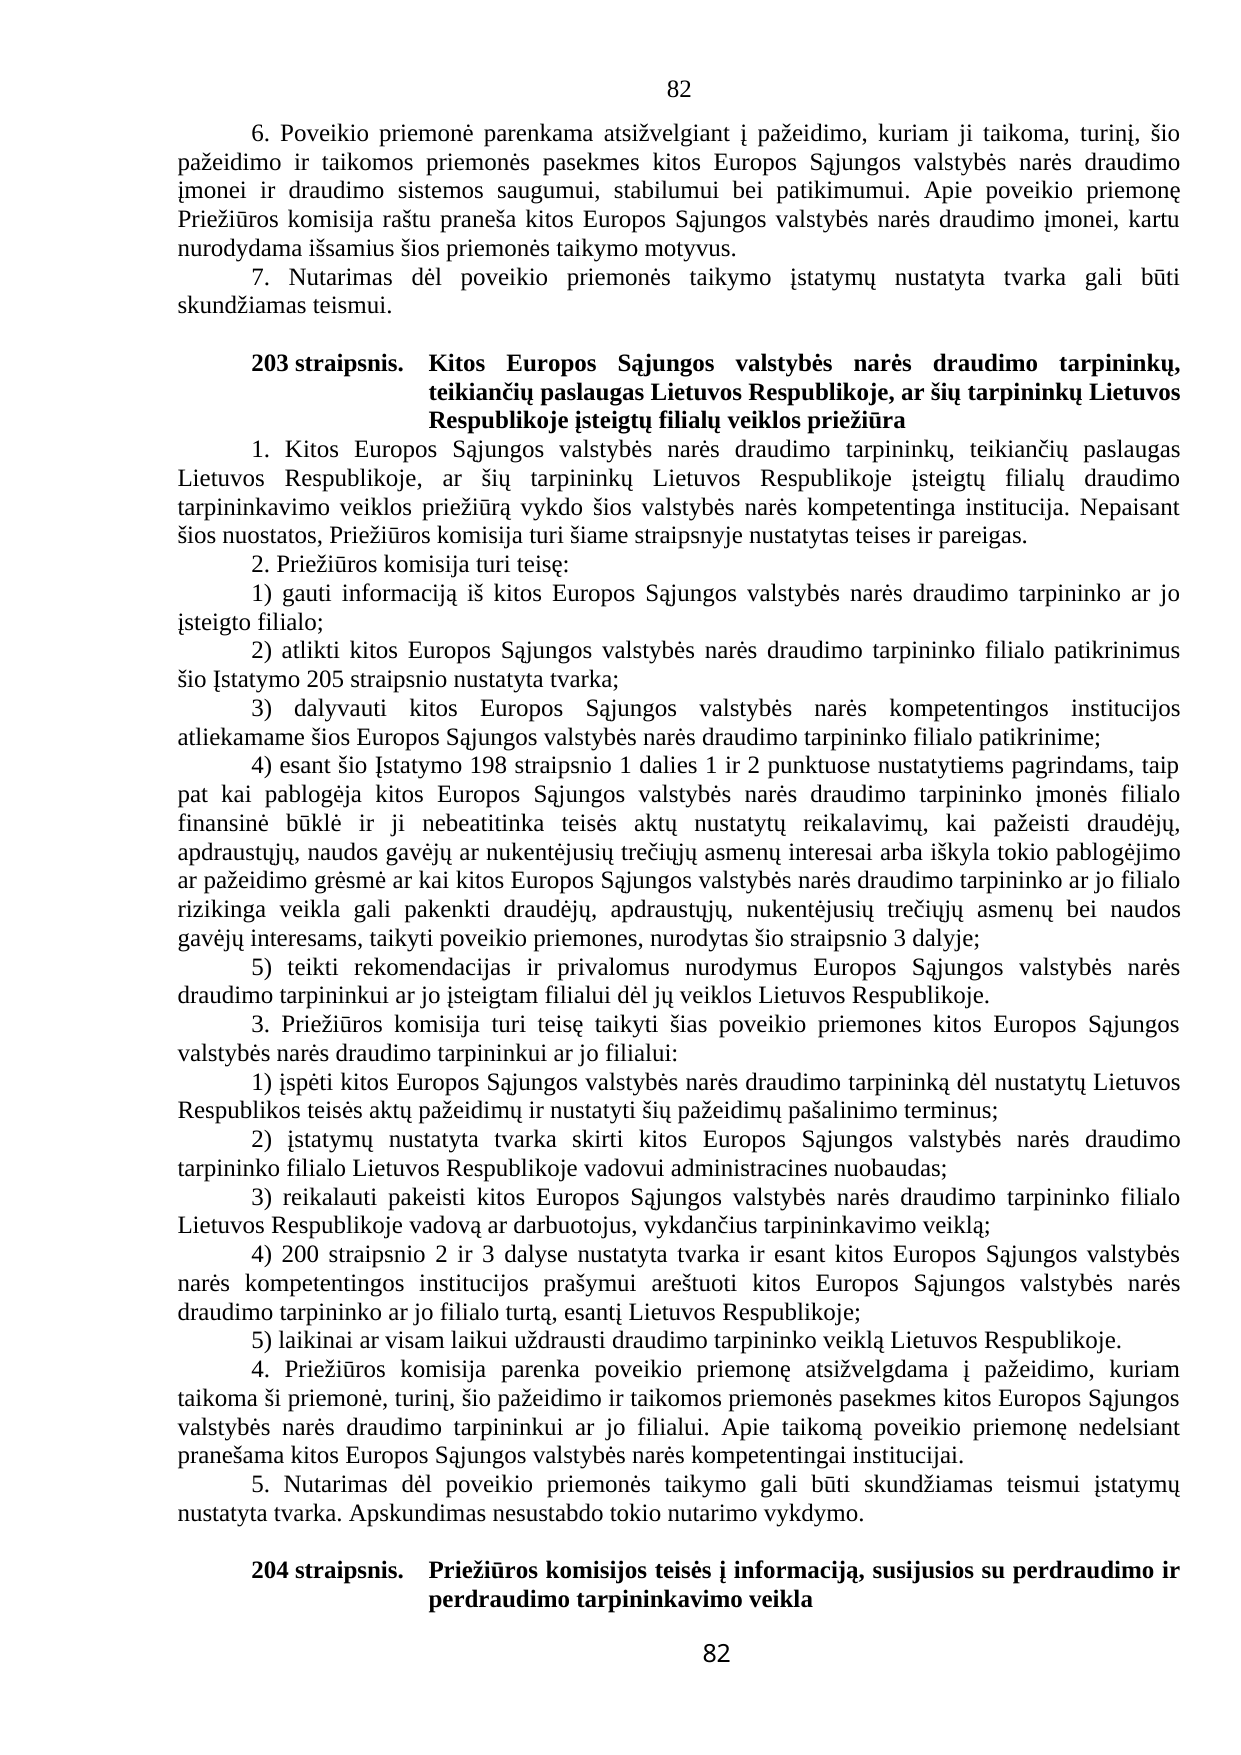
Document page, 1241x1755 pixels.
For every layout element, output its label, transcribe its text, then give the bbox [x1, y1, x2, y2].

text 1) įspėti kitos Europos Sąjungos valstybės narės draudimo tarpininką dėl nustatytų Lietuvos Respublikos teisės aktų pažeidimų ir nustatyti šių pažeidimų pašalinimo terminus; [177, 1067, 1181, 1124]
text 4. Priežiūros komisija parenka poveikio priemonę atsižvelgdama į pažeidimo, kuriam taikoma ši priemonė, turinį, šio pažeidimo ir taikomos priemonės pasekmes kitos Europos Sąjungos valstybės narės draudimo tarpininkui ar jo filialui. Apie taikomą poveikio priemonę nedelsiant pranešama kitos Europos Sąjungos valstybės narės kompetentingai institucijai. [177, 1354, 1181, 1469]
text 3) dalyvauti kitos Europos Sąjungos valstybės narės kompetentingos institucijos atliekamame šios Europos Sąjungos valstybės narės draudimo tarpininko filialo patikrinime; [177, 693, 1181, 751]
text 3) reikalauti pakeisti kitos Europos Sąjungos valstybės narės draudimo tarpininko filialo Lietuvos Respublikoje vadovą ar darbuotojus, vykdančius tarpininkavimo veiklą; [177, 1182, 1181, 1239]
text 6. Poveikio priemonė parenkama atsižvelgiant į pažeidimo, kuriam ji taikoma, turinį, šio pažeidimo ir taikomos priemonės pasekmes kitos Europos Sąjungos valstybės narės draudimo įmonei ir draudimo sistemos saugumui, stabilumui bei patikimumui. Apie poveikio priemonę Priežiūros komisija raštu praneša kitos Europos Sąjungos valstybės narės draudimo įmonei, kartu nurodydama išsamius šios priemonės taikymo motyvus. [177, 118, 1181, 262]
text 5. Nutarimas dėl poveikio priemonės taikymo gali būti skundžiamas teismui įstatymų nustatyta tvarka. Apskundimas nesustabdo tokio nutarimo vykdymo. [177, 1469, 1181, 1527]
text 1) gauti informaciją iš kitos Europos Sąjungos valstybės narės draudimo tarpininko ar jo įsteigto filialo; [177, 578, 1181, 636]
text 203 straipsnis. Kitos Europos Sąjungos valstybės narės draudimo tarpininkų, teikiančių paslaugas Lietuvos Respublikoje, ar šių tarpininkų Lietuvos Respublikoje įsteigtų filialų veiklos priežiūra [251, 348, 1181, 434]
text 3. Priežiūros komisija turi teisę taikyti šias poveikio priemones kitos Europos Sąjungos valstybės narės draudimo tarpininkui ar jo filialui: [177, 1009, 1181, 1067]
text 2) atlikti kitos Europos Sąjungos valstybės narės draudimo tarpininko filialo patikrinimus šio Įstatymo 205 straipsnio nustatyta tvarka; [177, 636, 1181, 693]
text 2) įstatymų nustatyta tvarka skirti kitos Europos Sąjungos valstybės narės draudimo tarpininko filialo Lietuvos Respublikoje vadovui administracines nuobaudas; [177, 1124, 1181, 1182]
text 7. Nutarimas dėl poveikio priemonės taikymo įstatymų nustatyta tvarka gali būti skundžiamas teismui. [177, 262, 1181, 319]
text 5) teikti rekomendacijas ir privalomus nurodymus Europos Sąjungos valstybės narės draudimo tarpininkui ar jo įsteigtam filialui dėl jų veiklos Lietuvos Respublikoje. [177, 952, 1181, 1009]
text 204 straipsnis. Priežiūros komisijos teisės į informaciją, susijusios su perdraudimo ir perdraudimo tarpininkavimo veikla [251, 1556, 1181, 1613]
text 4) esant šio Įstatymo 198 straipsnio 1 dalies 1 ir 2 punktuose nustatytiems pagrindams, taip pat kai pablogėja kitos Europos Sąjungos valstybės narės draudimo tarpininko įmonės filialo finansinė būklė ir ji nebeatitinka teisės aktų nustatytų reikalavimų, kai pažeisti draudėjų, apdraustųjų, naudos gavėjų ar nukentėjusių trečiųjų asmenų interesai arba iškyla tokio pablogėjimo ar pažeidimo grėsmė ar kai kitos Europos Sąjungos valstybės narės draudimo tarpininko ar jo filialo rizikinga veikla gali pakenkti draudėjų, apdraustųjų, nukentėjusių trečiųjų asmenų bei naudos gavėjų interesams, taikyti poveikio priemones, nurodytas šio straipsnio 3 dalyje; [177, 751, 1181, 952]
text 4) 200 straipsnio 2 ir 3 dalyse nustatyta tvarka ir esant kitos Europos Sąjungos valstybės narės kompetentingos institucijos prašymui areštuoti kitos Europos Sąjungos valstybės narės draudimo tarpininko ar jo filialo turtą, esantį Lietuvos Respublikoje; [177, 1239, 1181, 1326]
text 5) laikinai ar visam laikui uždrausti draudimo tarpininko veiklą Lietuvos Respublikoje. [177, 1326, 1181, 1354]
text 2. Priežiūros komisija turi teisę: [177, 549, 1181, 578]
text 1. Kitos Europos Sąjungos valstybės narės draudimo tarpininkų, teikiančių paslaugas Lietuvos Respublikoje, ar šių tarpininkų Lietuvos Respublikoje įsteigtų filialų draudimo tarpininkavimo veiklos priežiūrą vykdo šios valstybės narės kompetentinga institucija. Nepaisant šios nuostatos, Priežiūros komisija turi šiame straipsnyje nustatytas teises ir pareigas. [177, 434, 1181, 549]
